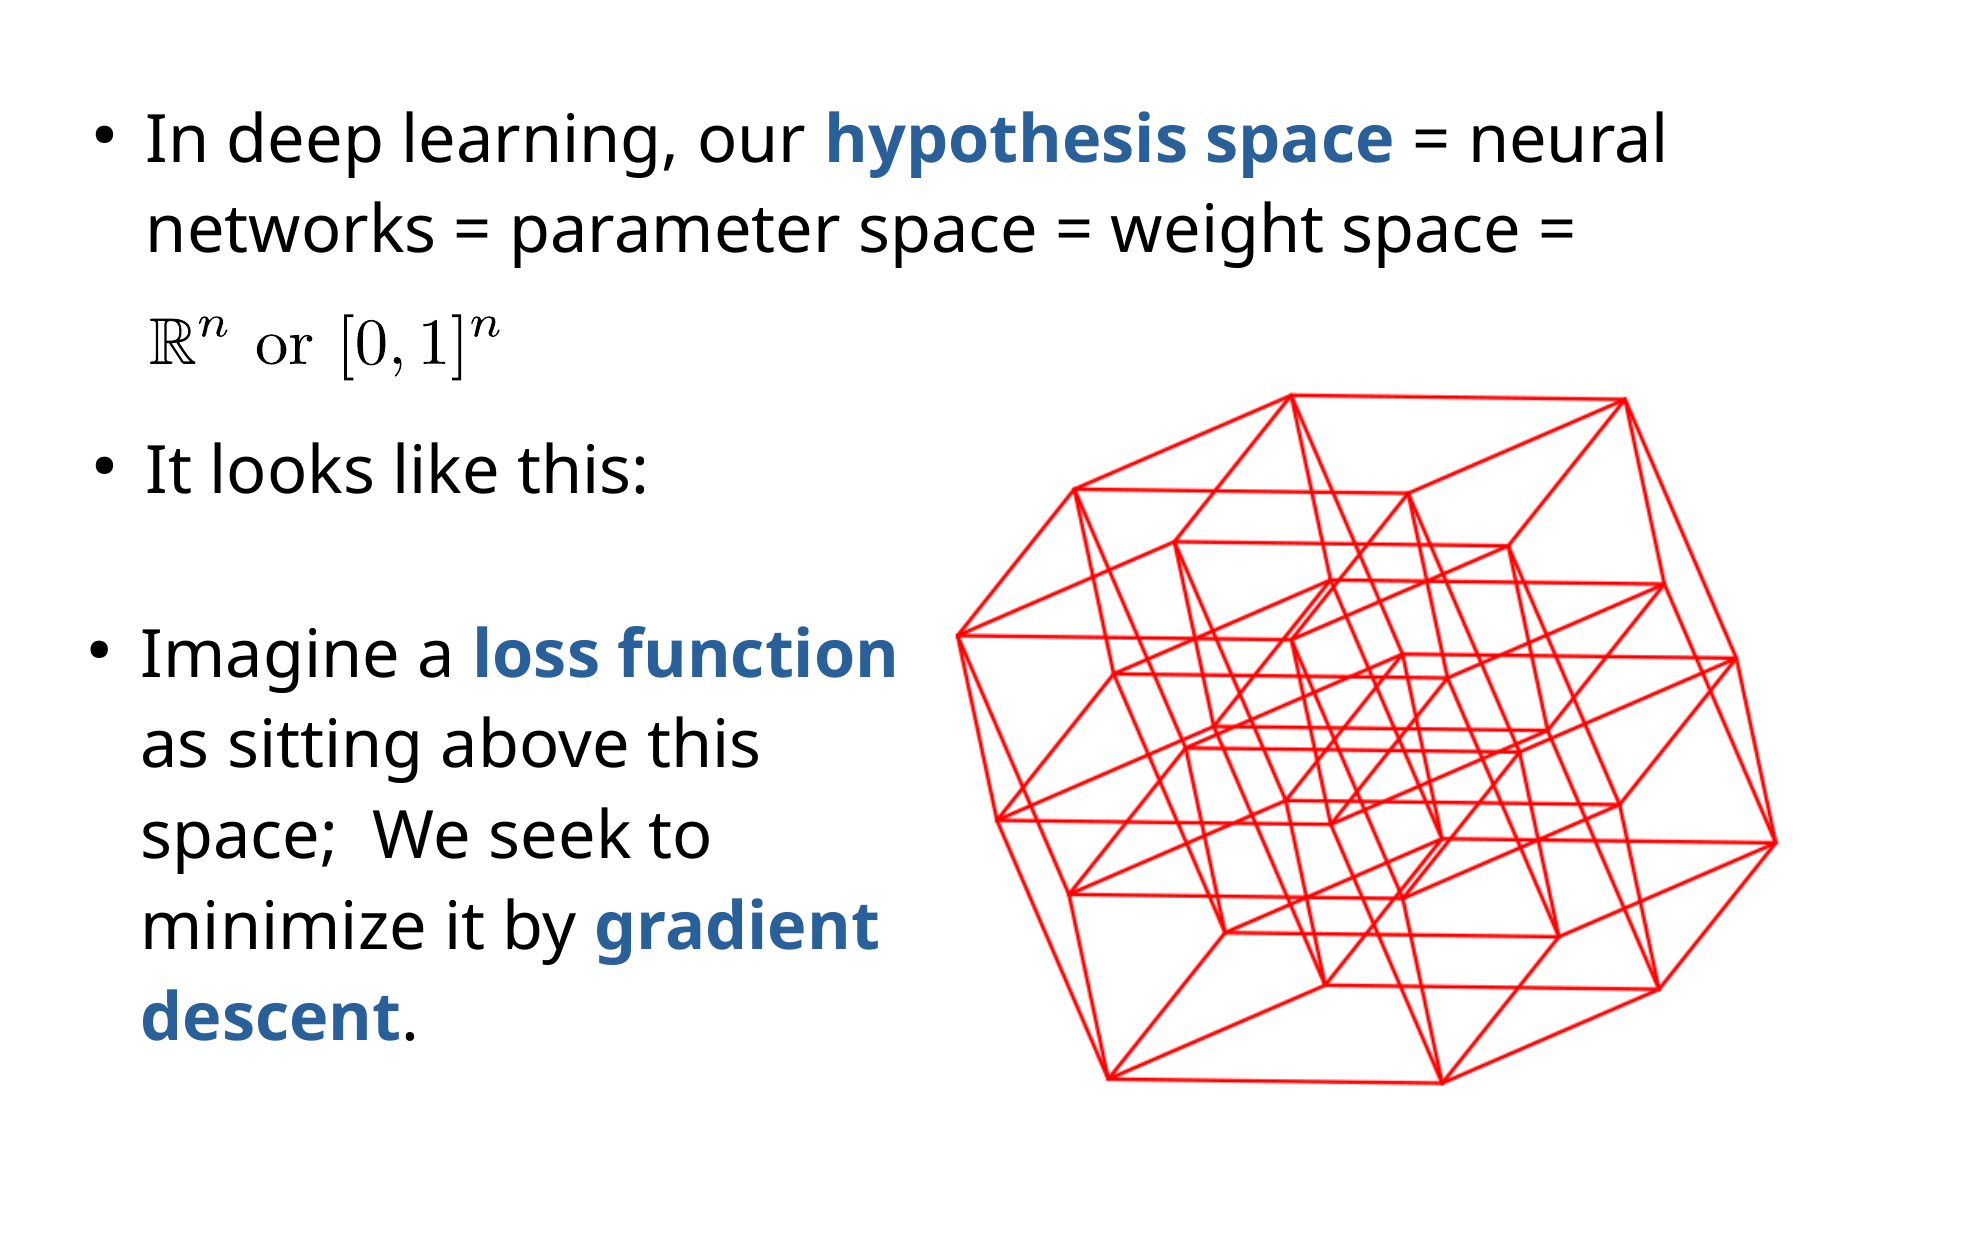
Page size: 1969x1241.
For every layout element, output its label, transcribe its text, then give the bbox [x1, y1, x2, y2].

list Imagine a loss function as sitting above this space; We seek to minimize it by gradient descent. [69, 605, 932, 1131]
picture [931, 366, 1804, 1114]
list In deep learning, our hypothesis space = neural networks = parameter space = weight space = It looks like this: [75, 90, 1847, 616]
text_box [150, 314, 500, 381]
